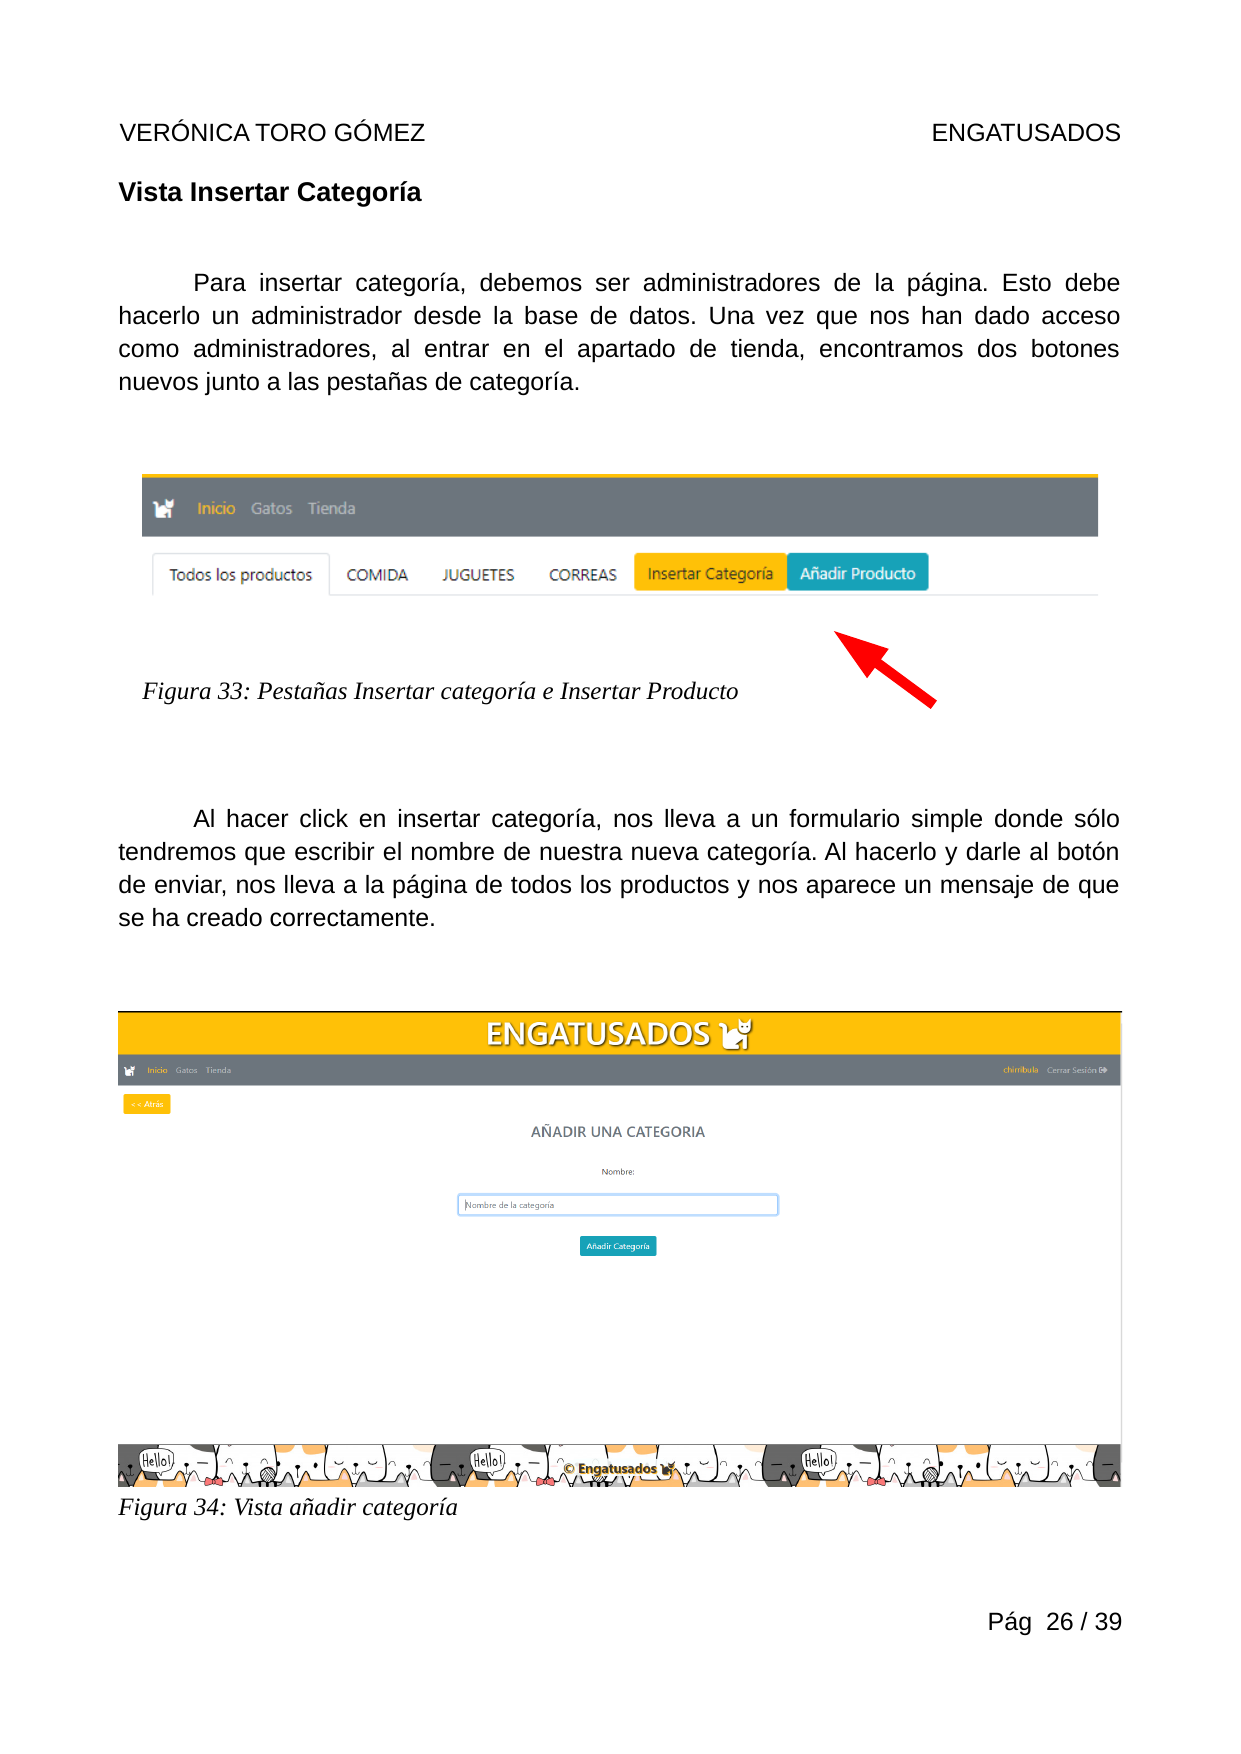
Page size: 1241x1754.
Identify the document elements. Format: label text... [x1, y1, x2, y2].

text [899, 671, 1098, 705]
text Para insertar categoría, debemos ser administradores de la página. Esto debe hacerlo un administrador desde la base de datos. Una vez que nos han dado acceso como administradores, al entrar en el apartado de tienda, encontramos dos botones nuevos junto a las pestañas de categoría. [118, 268, 1122, 396]
text Figura 34: Vista añadir categoría [118, 1487, 1122, 1521]
subtitle Vista Insertar Categoría [118, 176, 1122, 208]
text Al hacer click en insertar categoría, nos lleva a un formulario simple donde sólo tendremos que escribir el nombre de nuestra nueva categoría. Al hacerlo y darle al botón de enviar, nos lleva a la página de todos los productos y nos aparece un mensaje de que se ha creado correctamente. [118, 804, 1122, 932]
text Figura 33: Pestañas Insertar categoría e Insertar Producto [142, 671, 924, 705]
picture [142, 474, 1099, 671]
picture [118, 1011, 1123, 1487]
